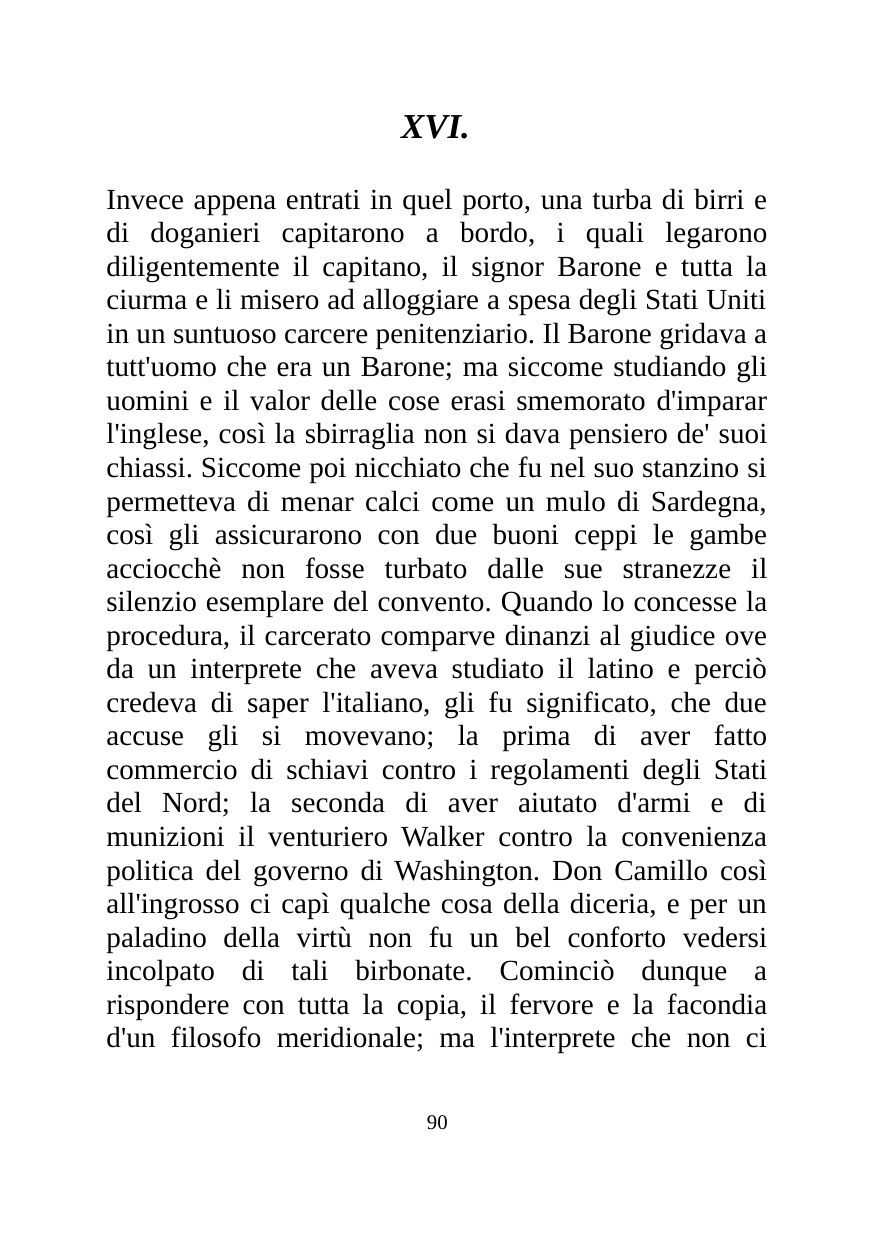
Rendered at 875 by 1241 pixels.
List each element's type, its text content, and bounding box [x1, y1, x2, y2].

subtitle XVI. [106, 106, 768, 146]
text Invece appena entrati in quel porto, una turba di birri e di doganieri capitarono a bordo, i quali legarono diligentemente il capitano, il signor Barone e tutta la ciurma e li misero ad alloggiare a spesa degli Stati Uniti in un suntuoso carcere penitenziario. Il Barone gridava a tutt'uomo che era un Barone; ma siccome studiando gli uomini e il valor delle cose erasi smemorato d'imparar l'inglese, così la sbirraglia non si dava pensiero de' suoi chiassi. Siccome poi nicchiato che fu nel suo stanzino si permetteva di menar calci come un mulo di Sardegna, così gli assicurarono con due buoni ceppi le gambe acciocchè non fosse turbato dalle sue stranezze il silenzio esemplare del convento. Quando lo concesse la procedura, il carcerato comparve dinanzi al giudice ove da un interprete che aveva studiato il latino e perciò credeva di saper l'italiano, gli fu significato, che due accuse gli si movevano; la prima di aver fatto commercio di schiavi contro i regolamenti degli Stati del Nord; la seconda di aver aiutato d'armi e di munizioni il venturiero Walker contro la convenienza politica del governo di Washington. Don Camillo così all'ingrosso ci capì qualche cosa della diceria, e per un paladino della virtù non fu un bel conforto vedersi incolpato di tali birbonate. Cominciò dunque a rispondere con tutta la copia, il fervore e la facondia d'un filosofo meridionale; ma l'interprete che non ci [106, 182, 768, 1054]
